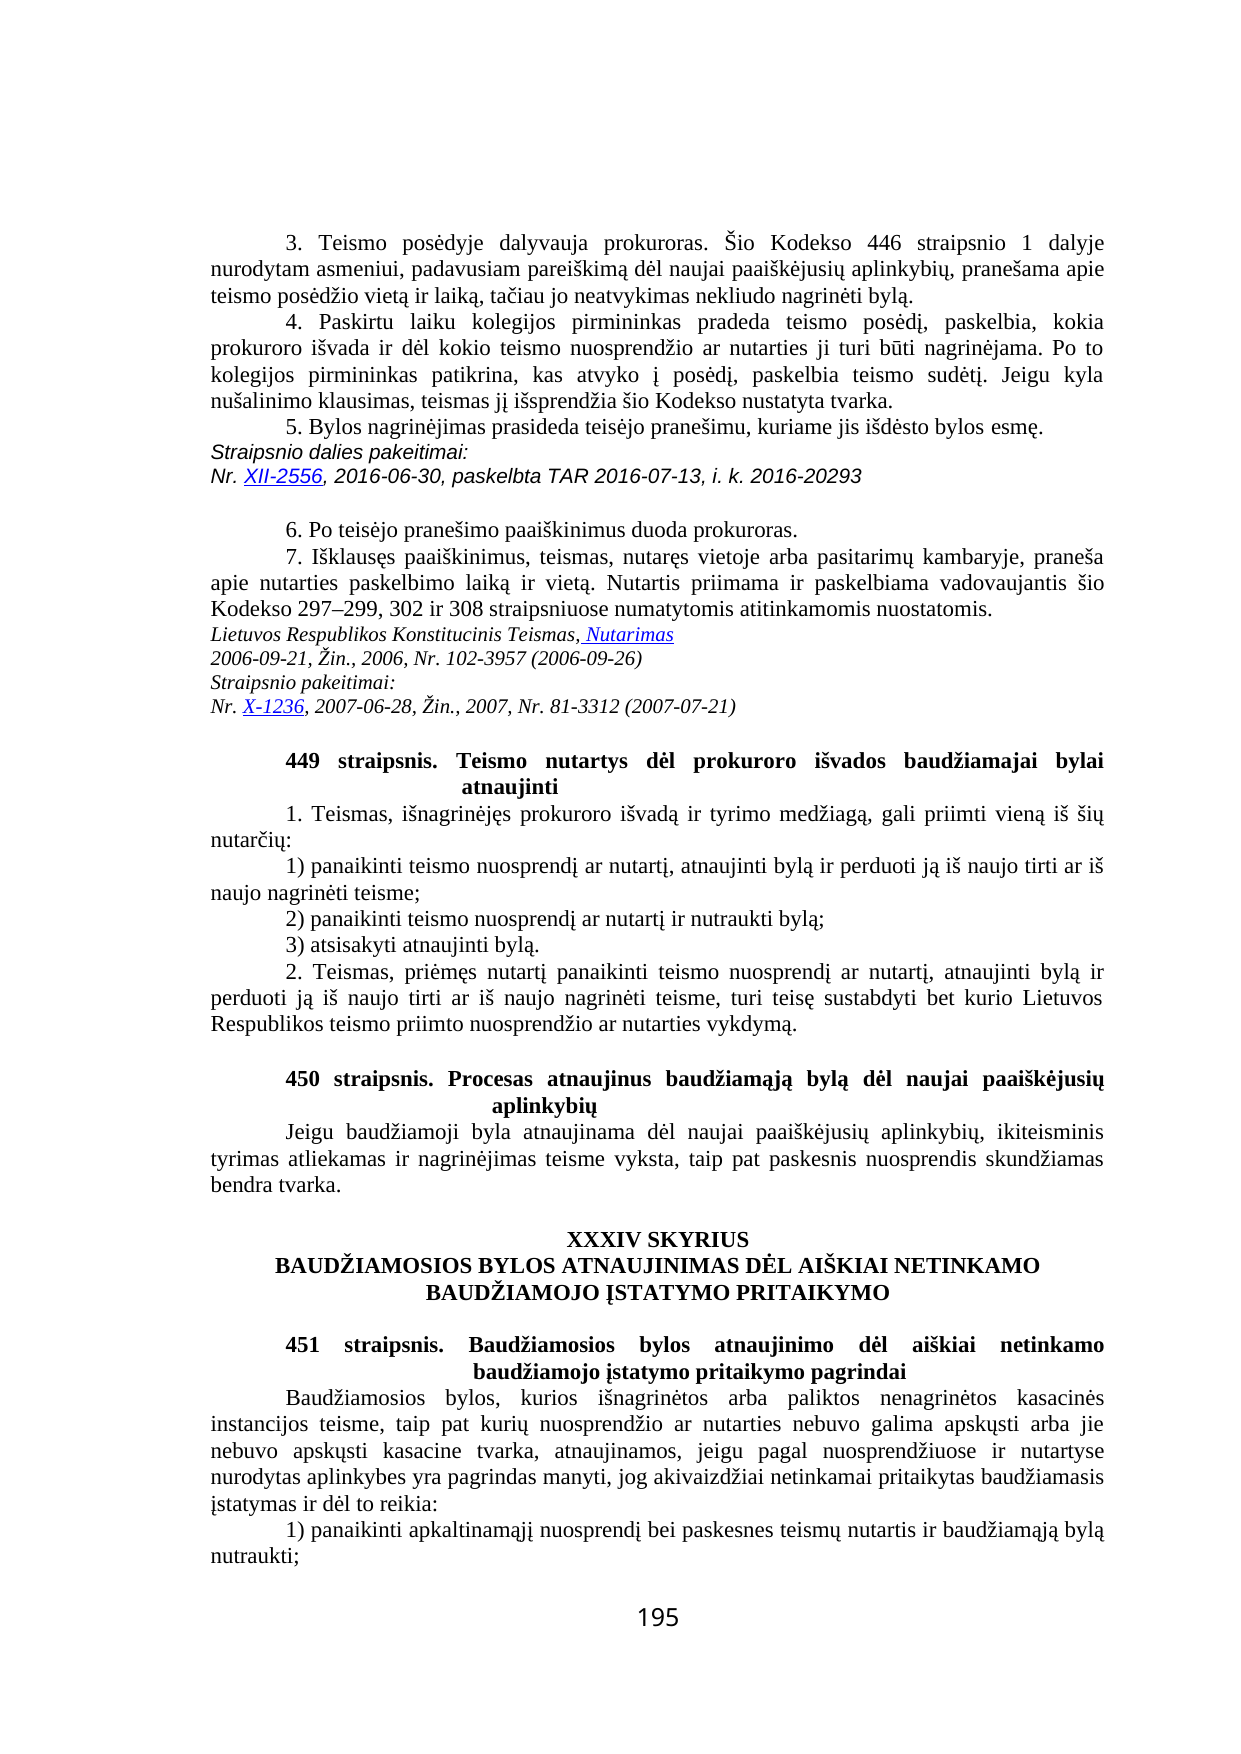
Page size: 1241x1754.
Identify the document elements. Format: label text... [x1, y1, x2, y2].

text 2006-09-21, Žin., 2006, Nr. 102-3957 (2006-09-26) [210, 646, 1105, 670]
text 1. Teismas, išnagrinėjęs prokuroro išvadą ir tyrimo medžiagą, gali priimti vieną iš šių nutarčių: [210, 799, 1105, 852]
text 1) panaikinti apkaltinamąjį nuosprendį bei paskesnes teismų nutartis ir baudžiamąją bylą nutraukti; [210, 1516, 1105, 1569]
text Baudžiamosios bylos, kurios išnagrinėtos arba paliktos nenagrinėtos kasacinės instancijos teisme, taip pat kurių nuosprendžio ar nutarties nebuvo galima apskųsti arba jie nebuvo apskųsti kasacine tvarka, atnaujinamos, jeigu pagal nuosprendžiuose ir nutartyse nurodytas aplinkybes yra pagrindas manyti, jog akivaizdžiai netinkamai pritaikytas baudžiamasis įstatymas ir dėl to reikia: [210, 1384, 1105, 1516]
text Straipsnio dalies pakeitimai: [210, 440, 1105, 464]
text BAUDŽIAMOSIOS BYLOS ATNAUJINIMAS DĖL AIŠKIAI NETINKAMO BAUDŽIAMOJO ĮSTATYMO PRITAIKYMO [210, 1252, 1105, 1305]
text Straipsnio pakeitimai: [210, 670, 1105, 694]
text 4. Paskirtu laiku kolegijos pirmininkas pradeda teismo posėdį, paskelbia, kokia prokuroro išvada ir dėl kokio teismo nuosprendžio ar nutarties ji turi būti nagrinėjama. Po to kolegijos pirmininkas patikrina, kas atvyko į posėdį, paskelbia teismo sudėtį. Jeigu kyla nušalinimo klausimas, teismas jį išsprendžia šio Kodekso nustatyta tvarka. [210, 308, 1105, 413]
text 7. Išklausęs paaiškinimus, teismas, nutaręs vietoje arba pasitarimų kambaryje, praneša apie nutarties paskelbimo laiką ir vietą. Nutartis priimama ir paskelbiama vadovaujantis šio Kodekso 297–299, 302 ir 308 straipsniuose numatytomis atitinkamomis nuostatomis. [210, 543, 1105, 622]
text 2) panaikinti teismo nuosprendį ar nutartį ir nutraukti bylą; [210, 905, 1105, 931]
text 6. Po teisėjo pranešimo paaiškinimus duoda prokuroras. [210, 516, 1105, 543]
text 1) panaikinti teismo nuosprendį ar nutartį, atnaujinti bylą ir perduoti ją iš naujo tirti ar iš naujo nagrinėti teisme; [210, 852, 1105, 905]
text Nr. XII-2556, 2016-06-30, paskelbta TAR 2016-07-13, i. k. 2016-20293 [210, 464, 1105, 488]
text Jeigu baudžiamoji byla atnaujinama dėl naujai paaiškėjusių aplinkybių, ikiteisminis tyrimas atliekamas ir nagrinėjimas teisme vyksta, taip pat paskesnis nuosprendis skundžiamas bendra tvarka. [210, 1118, 1105, 1197]
text Nr. X-1236, 2007-06-28, Žin., 2007, Nr. 81-3312 (2007-07-21) [210, 694, 1105, 718]
text 2. Teismas, priėmęs nutartį panaikinti teismo nuosprendį ar nutartį, atnaujinti bylą ir perduoti ją iš naujo tirti ar iš naujo nagrinėti teisme, turi teisę sustabdyti bet kurio Lietuvos Respublikos teismo priimto nuosprendžio ar nutarties vykdymą. [210, 958, 1105, 1037]
text 3. Teismo posėdyje dalyvauja prokuroras. Šio Kodekso 446 straipsnio 1 dalyje nurodytam asmeniui, padavusiam pareiškimą dėl naujai paaiškėjusių aplinkybių, pranešama apie teismo posėdžio vietą ir laiką, tačiau jo neatvykimas nekliudo nagrinėti bylą. [210, 229, 1105, 308]
text Lietuvos Respublikos Konstitucinis Teismas, Nutarimas [210, 622, 1105, 646]
text 450 straipsnis. Procesas atnaujinus baudžiamąją bylą dėl naujai paaiškėjusių aplinkybių [285, 1066, 1105, 1118]
subtitle XXXIV SKYRIUS [210, 1226, 1105, 1252]
text 3) atsisakyti atnaujinti bylą. [210, 931, 1105, 958]
text 451 straipsnis. Baudžiamosios bylos atnaujinimo dėl aiškiai netinkamo baudžiamojo įstatymo pritaikymo pagrindai [285, 1331, 1105, 1384]
text 5. Bylos nagrinėjimas prasideda teisėjo pranešimu, kuriame jis išdėsto bylos esmę. [210, 413, 1105, 440]
text 449 straipsnis. Teismo nutartys dėl prokuroro išvados baudžiamajai bylai atnaujinti [285, 747, 1105, 799]
